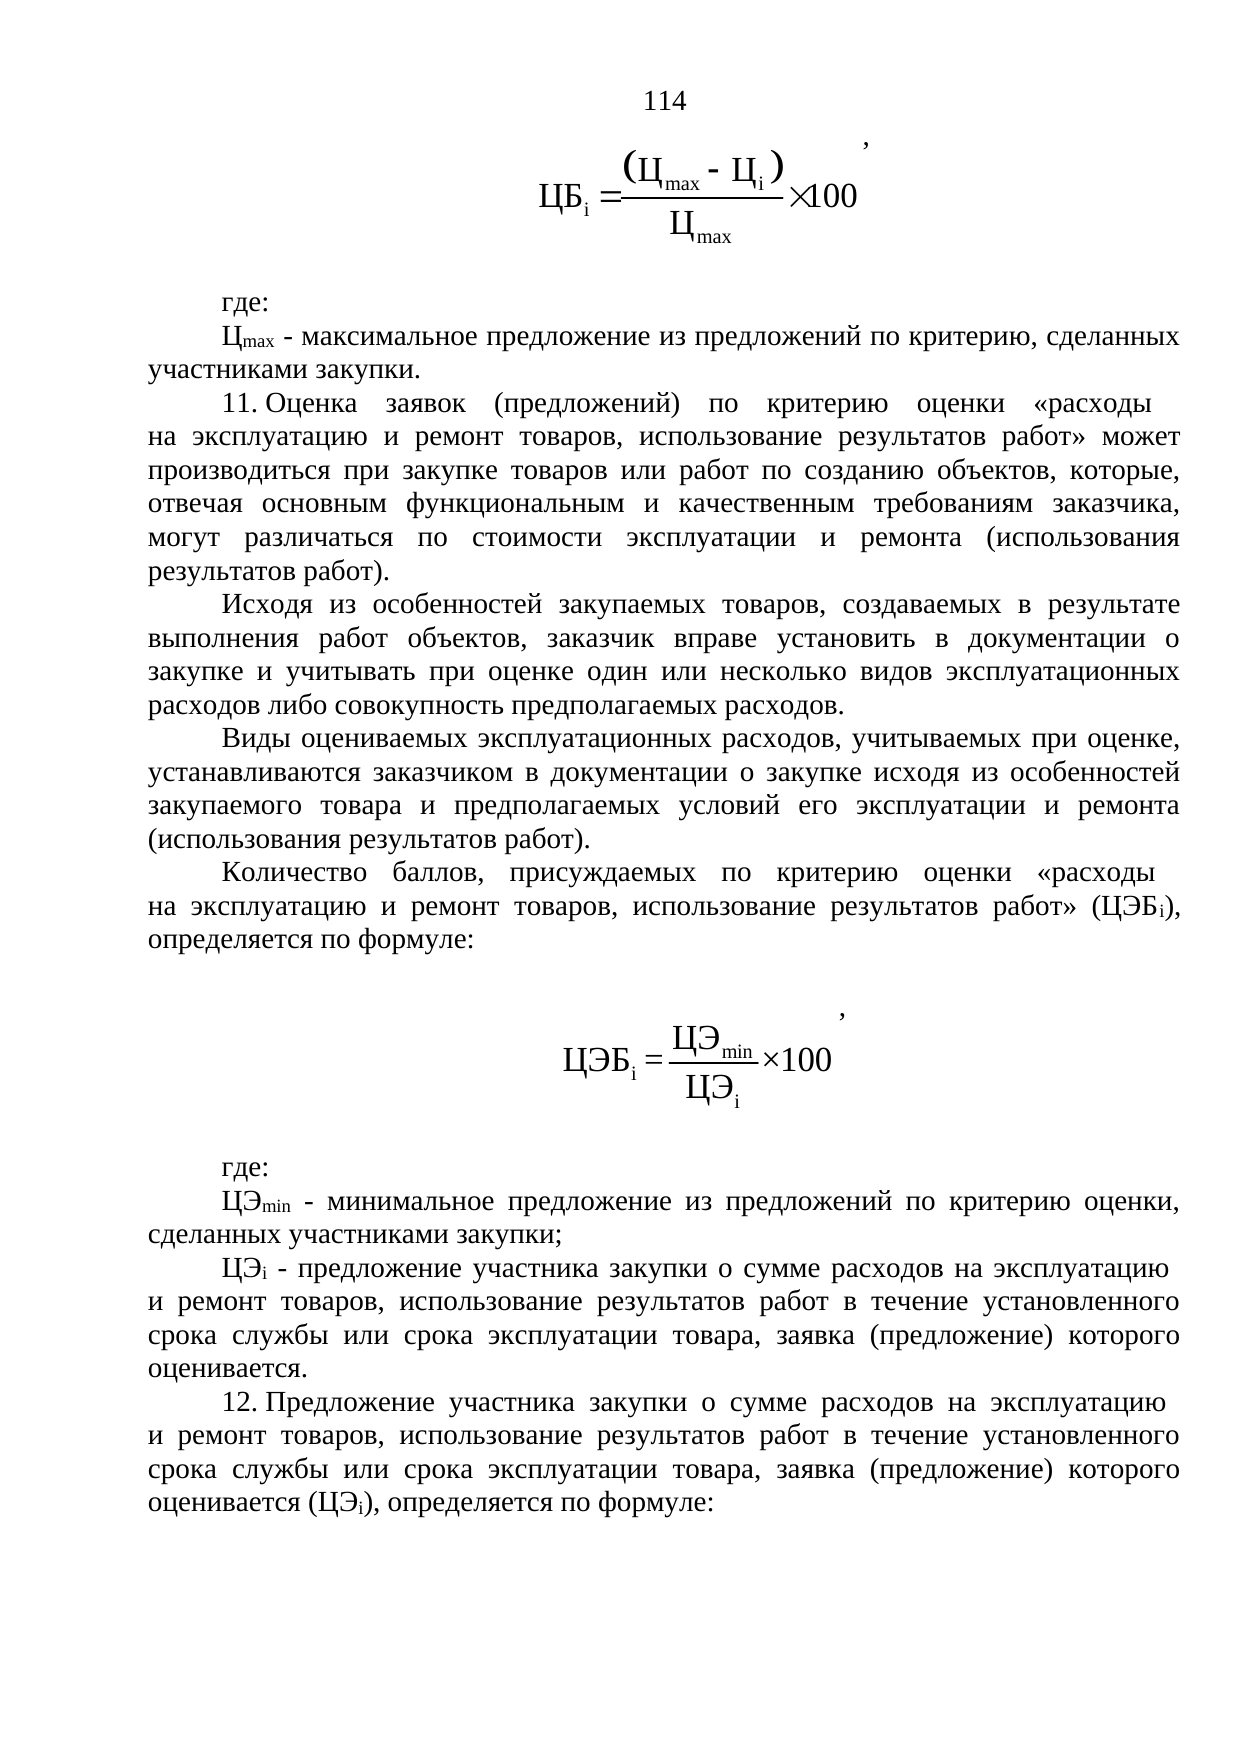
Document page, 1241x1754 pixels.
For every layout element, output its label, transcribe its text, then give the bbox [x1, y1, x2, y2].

text , [148, 989, 1181, 1116]
text Количество баллов, присуждаемых по критерию оценки «расходы на эксплуатацию и ремонт товаров, использование результатов работ» (ЦЭБi), определяется по формуле: [148, 854, 1181, 955]
text где: [148, 284, 1181, 318]
text Исходя из особенностей закупаемых товаров, создаваемых в результате выполнения работ объектов, заказчик вправе установить в документации о закупке и учитывать при оценке один или несколько видов эксплуатационных расходов либо совокупность предполагаемых расходов. [148, 586, 1181, 720]
text где: [148, 1149, 1181, 1183]
text 11. Оценка заявок (предложений) по критерию оценки «расходы на эксплуатацию и ремонт товаров, использование результатов работ» может производиться при закупке товаров или работ по созданию объектов, которые, отвечая основным функциональным и качественным требованиям заказчика, могут различаться по стоимости эксплуатации и ремонта (использования результатов работ). [148, 385, 1181, 586]
text Виды оцениваемых эксплуатационных расходов, учитываемых при оценке, устанавливаются заказчиком в документации о закупке исходя из особенностей закупаемого товара и предполагаемых условий его эксплуатации и ремонта (использования результатов работ). [148, 720, 1181, 854]
text ЦЭmin - минимальное предложение из предложений по критерию оценки, сделанных участниками закупки; [148, 1183, 1181, 1250]
text ЦЭi - предложение участника закупки о сумме расходов на эксплуатацию и ремонт товаров, использование результатов работ в течение установленного срока службы или срока эксплуатации товара, заявка (предложение) которого оценивается. [148, 1250, 1181, 1384]
text Цmax - максимальное предложение из предложений по критерию, сделанных участниками закупки. [148, 318, 1181, 385]
text , [148, 118, 1181, 251]
text 12. Предложение участника закупки о сумме расходов на эксплуатацию и ремонт товаров, использование результатов работ в течение установленного срока службы или срока эксплуатации товара, заявка (предложение) которого оценивается (ЦЭi), определяется по формуле: [148, 1384, 1181, 1518]
